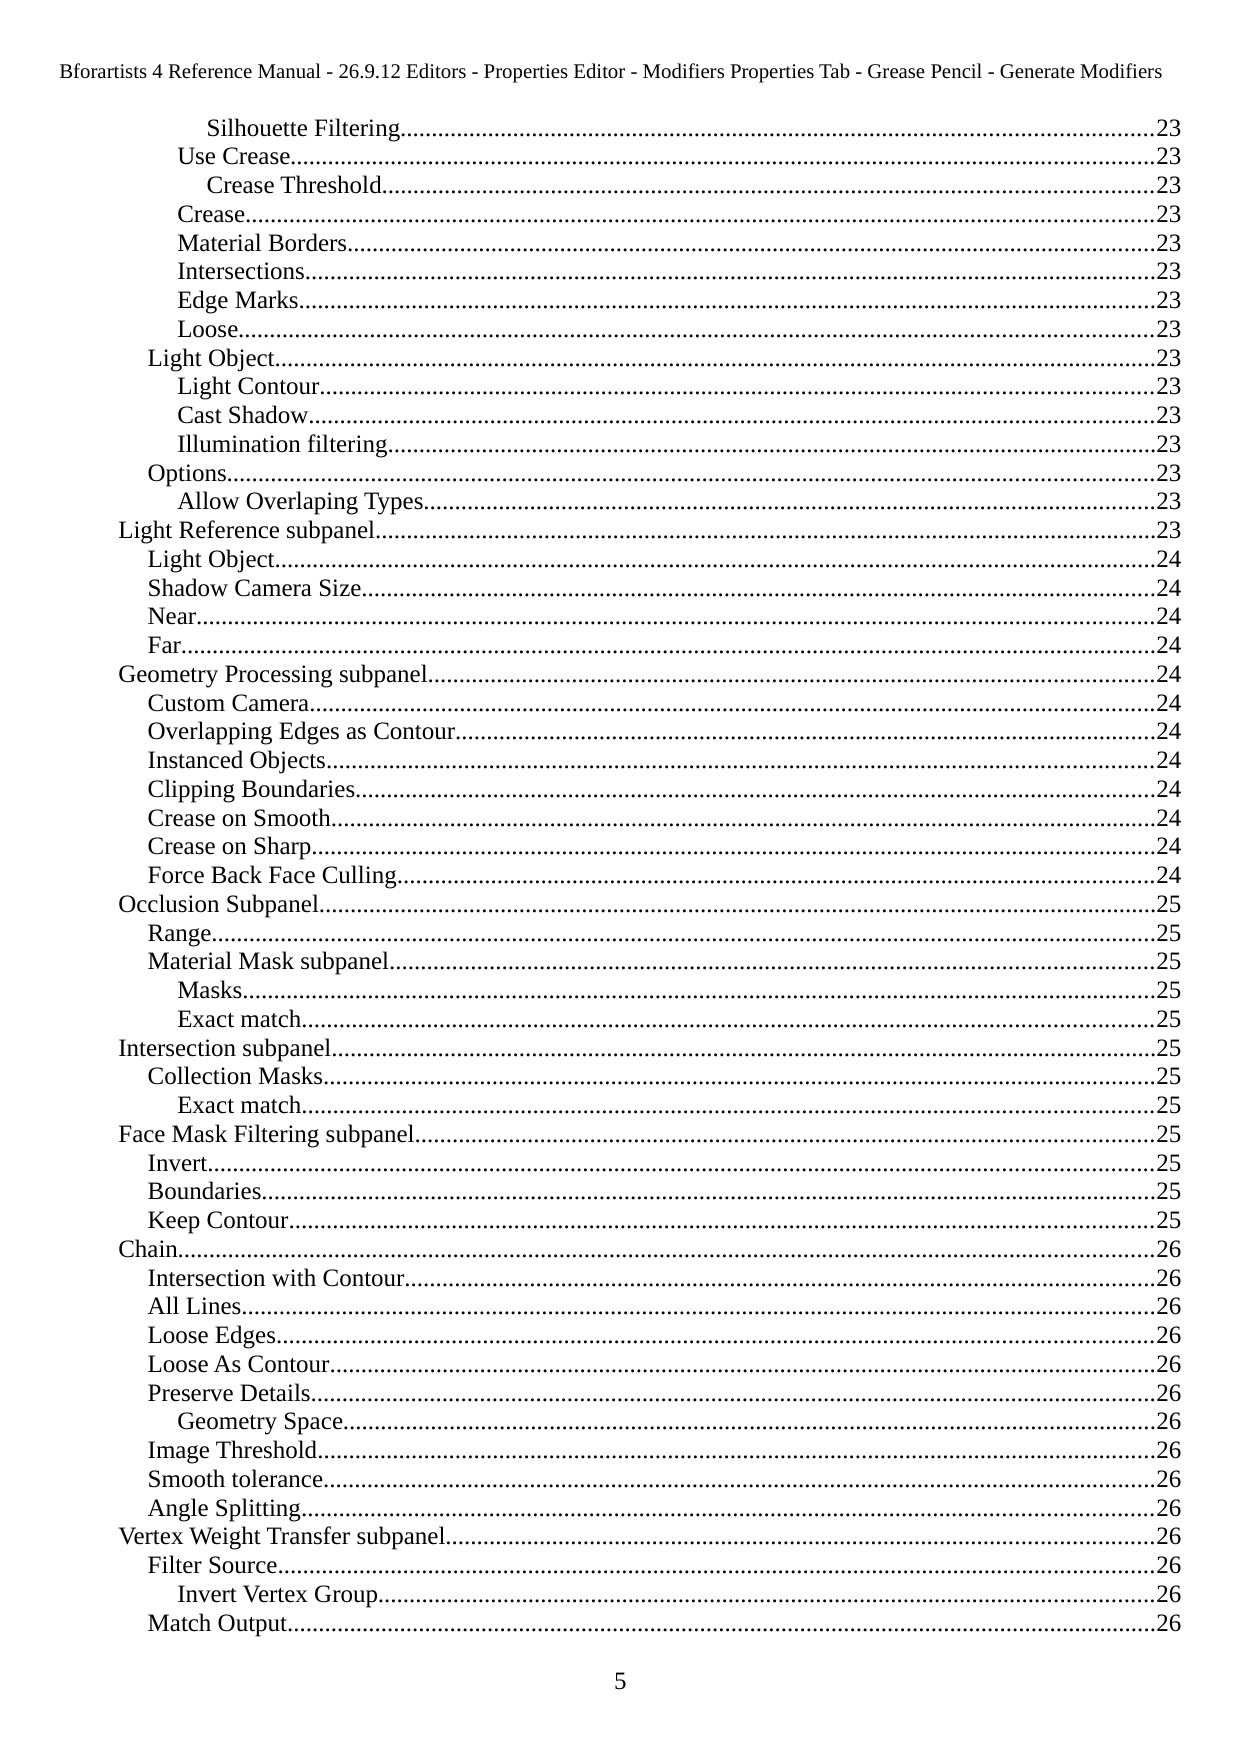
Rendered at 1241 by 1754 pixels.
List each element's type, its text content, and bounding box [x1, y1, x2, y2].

text All Lines 26 [147, 1291, 1181, 1320]
text Shadow Camera Size 24 [147, 573, 1181, 601]
text Crease on Smooth 24 [147, 803, 1181, 831]
text Geometry Processing subpanel 24 [118, 659, 1181, 688]
text Filter Source 26 [147, 1550, 1181, 1579]
text Invert 25 [147, 1148, 1181, 1176]
text Range 25 [147, 918, 1181, 946]
text Crease Threshold 23 [206, 170, 1181, 199]
text Material Borders 23 [177, 228, 1181, 256]
text Loose As Contour 26 [147, 1349, 1181, 1378]
text Allow Overlaping Types 23 [177, 486, 1181, 515]
text Light Object 24 [147, 544, 1181, 573]
text Preserve Details 26 [147, 1378, 1181, 1406]
text Use Crease 23 [177, 141, 1181, 170]
text Loose Edges 26 [147, 1320, 1181, 1349]
text Custom Camera 24 [147, 688, 1181, 716]
text Masks 25 [177, 975, 1181, 1004]
text Near 24 [147, 601, 1181, 630]
text Vertex Weight Transfer subpanel 26 [118, 1521, 1181, 1550]
text Invert Vertex Group 26 [177, 1579, 1181, 1608]
text Keep Contour 25 [147, 1205, 1181, 1234]
text Far 24 [147, 630, 1181, 659]
text Options 23 [147, 458, 1181, 486]
text Light Contour 23 [177, 371, 1181, 400]
text Crease on Sharp 24 [147, 831, 1181, 860]
text Silhouette Filtering 23 [206, 113, 1181, 141]
text Light Reference subpanel 23 [118, 515, 1181, 544]
text Edge Marks 23 [177, 285, 1181, 314]
text Exact match 25 [177, 1004, 1181, 1033]
text Match Output 26 [147, 1608, 1181, 1636]
text Intersections 23 [177, 256, 1181, 285]
text Cast Shadow 23 [177, 400, 1181, 429]
text Image Threshold 26 [147, 1435, 1181, 1464]
text Chain 26 [118, 1234, 1181, 1263]
text Instanced Objects 24 [147, 745, 1181, 774]
text Crease 23 [177, 199, 1181, 228]
text Material Mask subpanel 25 [147, 946, 1181, 975]
text Intersection subpanel 25 [118, 1033, 1181, 1061]
text Occlusion Subpanel 25 [118, 889, 1181, 918]
text Boundaries 25 [147, 1176, 1181, 1205]
text Overlapping Edges as Contour 24 [147, 716, 1181, 745]
text Force Back Face Culling 24 [147, 860, 1181, 889]
text Exact match 25 [177, 1090, 1181, 1119]
text Geometry Space 26 [177, 1406, 1181, 1435]
text Loose 23 [177, 314, 1181, 343]
text Light Object 23 [147, 343, 1181, 371]
text Smooth tolerance 26 [147, 1464, 1181, 1493]
text Angle Splitting 26 [147, 1493, 1181, 1521]
text Clipping Boundaries 24 [147, 774, 1181, 803]
text Intersection with Contour 26 [147, 1263, 1181, 1291]
text Collection Masks 25 [147, 1061, 1181, 1090]
text Face Mask Filtering subpanel 25 [118, 1119, 1181, 1148]
text Illumination filtering 23 [177, 429, 1181, 458]
